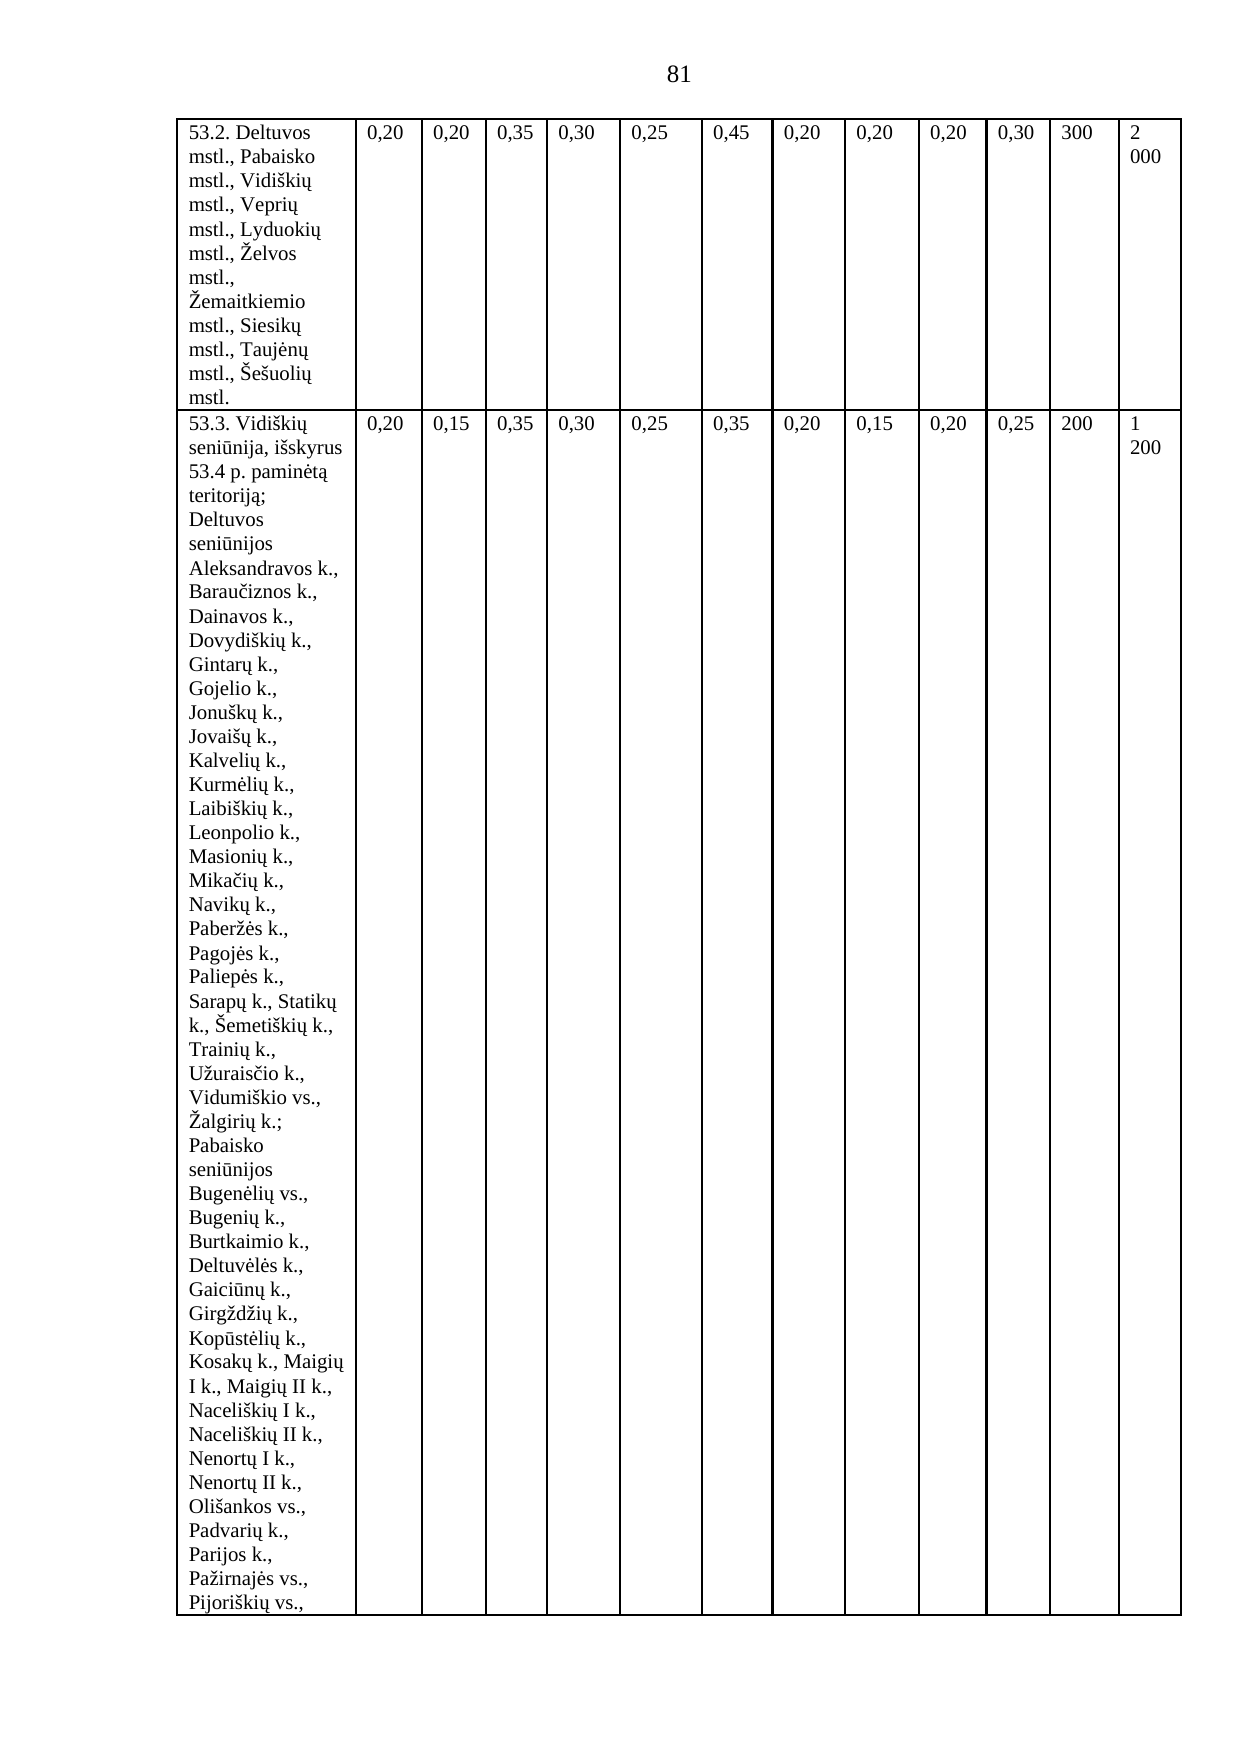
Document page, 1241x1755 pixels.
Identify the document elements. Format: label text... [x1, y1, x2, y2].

table_cell 0,30 [548, 120, 619, 409]
table_cell 53.2. Deltuvos mstl., Pabaisko mstl., Vidiškių mstl., Veprių mstl., Lyduokių mstl., Želvos mstl., Žemaitkiemio mstl., Siesikų mstl., Taujėnų mstl., Šešuolių mstl. [178, 120, 355, 409]
table_cell 0,35 [703, 411, 771, 1614]
table_cell 1 200 [1120, 411, 1180, 1614]
table_cell 0,35 [487, 120, 546, 409]
table_cell 0,30 [988, 120, 1049, 409]
table_cell 0,20 [920, 120, 985, 409]
table_cell 0,30 [548, 411, 619, 1614]
table_cell 0,20 [846, 120, 918, 409]
table_cell 0,45 [703, 120, 771, 409]
table_cell 300 [1051, 120, 1118, 409]
table_cell 0,25 [621, 120, 701, 409]
table_cell 2 000 [1120, 120, 1180, 409]
table_cell 0,15 [846, 411, 918, 1614]
table_cell 0,20 [357, 411, 421, 1614]
table_cell 0,20 [774, 120, 844, 409]
table_cell 0,25 [621, 411, 701, 1614]
table_cell 0,20 [423, 120, 485, 409]
table_cell 53.3. Vidiškių seniūnija, išskyrus 53.4 p. paminėtą teritoriją; Deltuvos seniūnijos Aleksandravos k., Baraučiznos k., Dainavos k., Dovydiškių k., Gintarų k., Gojelio k., Jonuškų k., Jovaišų k., Kalvelių k., Kurmėlių k., Laibiškių k., Leonpolio k., Masionių k., Mikačių k., Navikų k., Paberžės k., Pagojės k., Paliepės k., Sarapų k., Statikų k., Šemetiškių k., Trainių k., Užuraisčio k., Vidumiškio vs., Žalgirių k.; Pabaisko seniūnijos Bugenėlių vs., Bugenių k., Burtkaimio k., Deltuvėlės k., Gaiciūnų k., Girgždžių k., Kopūstėlių k., Kosakų k., Maigių I k., Maigių II k., Naceliškių I k., Naceliškių II k., Nenortų I k., Nenortų II k., Olišankos vs., Padvarių k., Parijos k., Pažirnajės vs., Pijoriškių vs., [178, 411, 355, 1614]
table_cell 0,25 [988, 411, 1049, 1614]
table_cell 0,20 [920, 411, 985, 1614]
table_cell 0,20 [774, 411, 844, 1614]
table_cell 200 [1051, 411, 1118, 1614]
table_cell 0,15 [423, 411, 485, 1614]
table_cell 0,20 [357, 120, 421, 409]
table_cell 0,35 [487, 411, 546, 1614]
